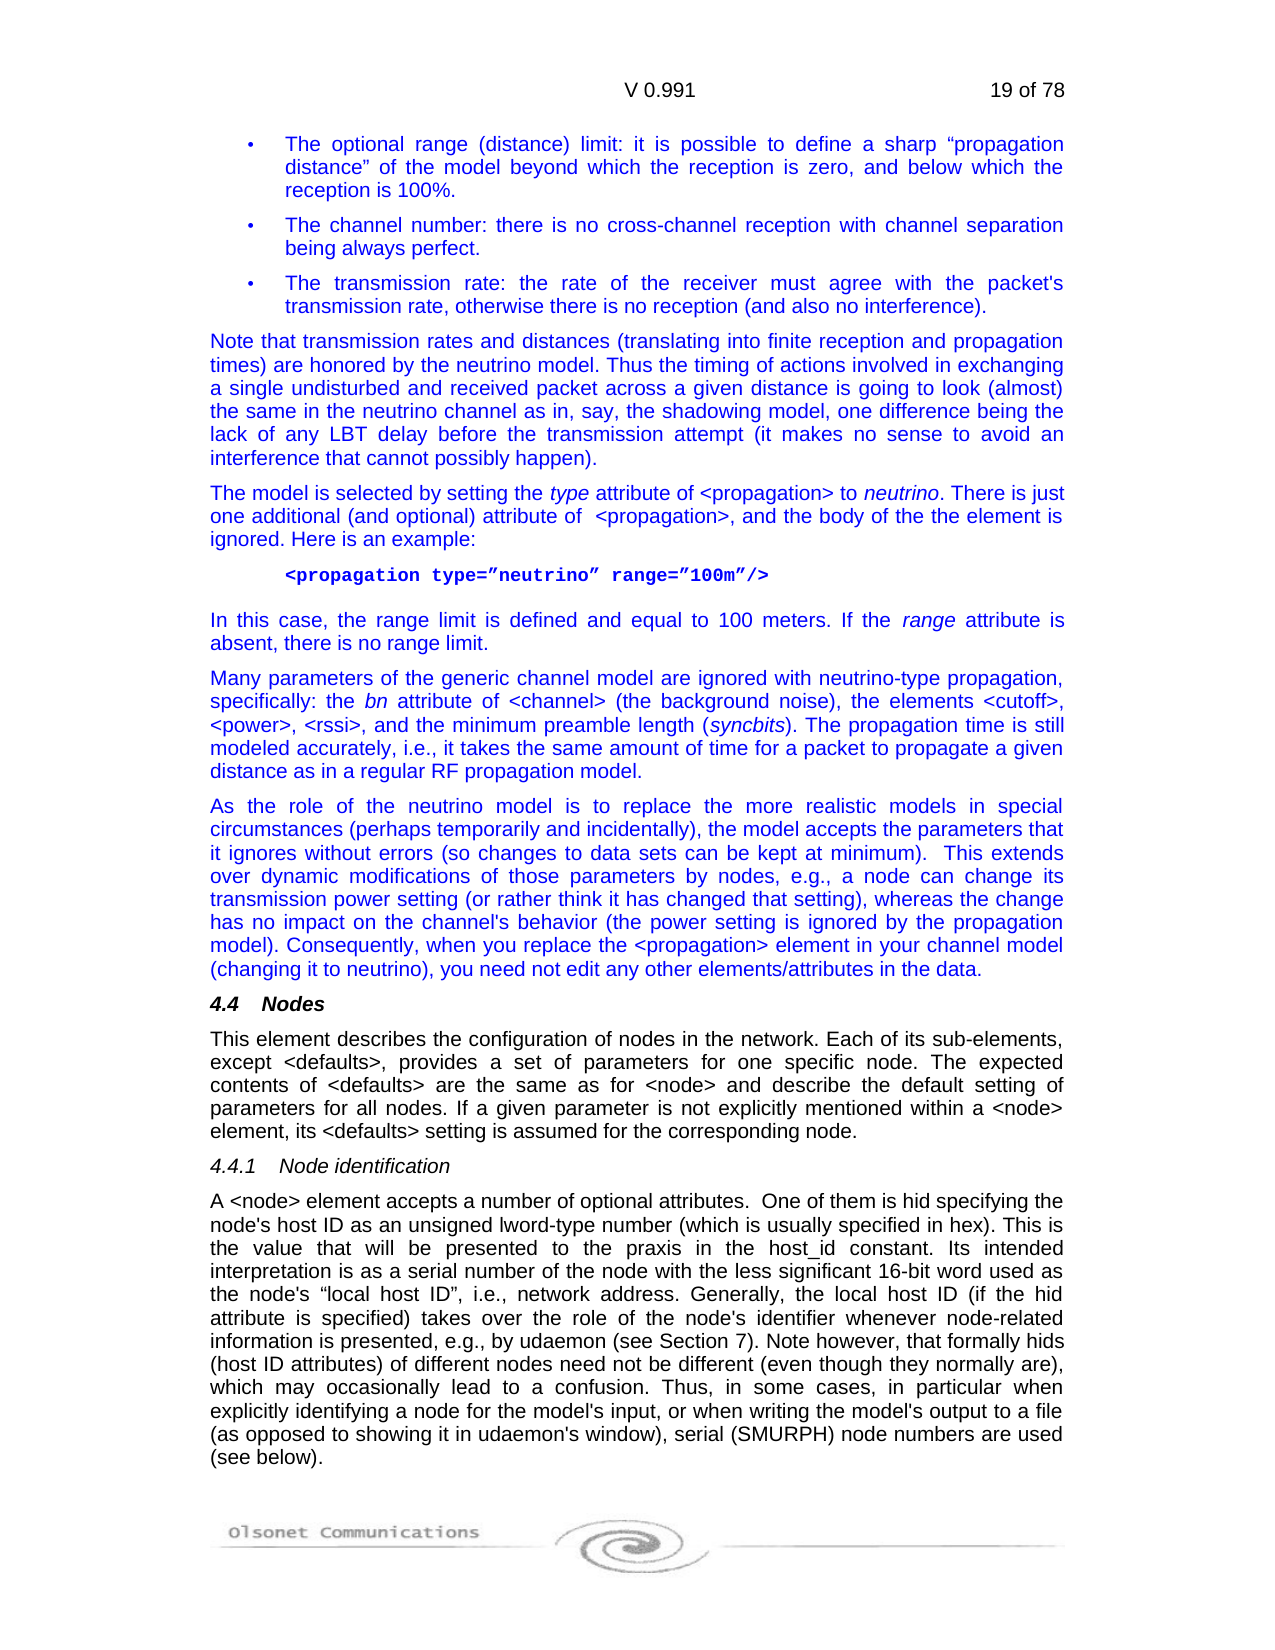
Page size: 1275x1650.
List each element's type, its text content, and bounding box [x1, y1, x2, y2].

text In this case, the range limit is defined and equal to 100 meters. If the range attribute is absent, there is no range limit. [210, 608, 1065, 655]
picture [210, 1504, 1065, 1596]
list The channel number: there is no cross-channel reception with channel separation being always perfect. [247, 214, 1065, 260]
list The transmission rate: the rate of the receiver must agree with the packet's transmission rate, otherwise there is no reception (and also no interference). [247, 272, 1065, 318]
text Many parameters of the generic channel model are ignored with neutrino-type propagation, specifically: the bn attribute of <channel> (the background noise), the elements <cutoff>, <power>, <rssi>, and the minimum preamble length (syncbits). The propagation time is still modeled accurately, i.e., it takes the same amount of time for a packet to propagate a given distance as in a regular RF propagation model. [210, 667, 1065, 783]
text A <node> element accepts a number of optional attributes. One of them is hid specifying the node's host ID as an unsigned lword-type number (which is usually specified in hex). This is the value that will be presented to the praxis in the host_id constant. Its intended interpretation is as a serial number of the node with the less significant 16-bit word used as the node's “local host ID”, i.e., network address. Generally, the local host ID (if the hid attribute is specified) takes over the role of the node's identifier whenever node-related information is presented, e.g., by udaemon (see Section 7). Note however, that formally hids (host ID attributes) of different nodes need not be different (even though they normally are), which may occasionally lead to a confusion. Thus, in some cases, in particular when explicitly identifying a node for the model's input, or when writing the model's output to a file (as opposed to showing it in udaemon's window), serial (SMURPH) node numbers are used (see below). [210, 1190, 1065, 1469]
list The optional range (distance) limit: it is possible to define a sharp “propagation distance” of the model beyond which the reception is zero, and below which the reception is 100%. [247, 132, 1065, 202]
subtitle Node identification [210, 1155, 1065, 1178]
text <propagation type=”neutrino” range=”100m”/> [210, 563, 1065, 587]
text This element describes the configuration of nodes in the network. Each of its sub-elements, except <defaults>, provides a set of parameters for one specific node. The expected contents of <defaults> are the same as for <node> and describe the default setting of parameters for all nodes. If a given parameter is not explicitly mentioned within a <node> element, its <defaults> setting is assumed for the corresponding node. [210, 1027, 1065, 1143]
text The model is selected by setting the type attribute of <propagation> to neutrino. There is just one additional (and optional) attribute of <propagation>, and the body of the the element is ignored. Here is an example: [210, 481, 1065, 551]
subtitle Nodes [210, 992, 1065, 1015]
text Note that transmission rates and distances (translating into finite reception and propagation times) are honored by the neutrino model. Thus the timing of actions involved in exchanging a single undisturbed and received packet across a given distance is going to look (almost) the same in the neutrino channel as in, say, the shadowing model, one difference being the lack of any LBT delay before the transmission attempt (it makes no sense to avoid an interference that cannot possibly happen). [210, 330, 1065, 469]
text As the role of the neutrino model is to replace the more realistic models in special circumstances (perhaps temporarily and incidentally), the model accepts the parameters that it ignores without errors (so changes to data sets can be kept at minimum). This extends over dynamic modifications of those parameters by nodes, e.g., a node can change its transmission power setting (or rather think it has changed that setting), whereas the change has no impact on the channel's behavior (the power setting is ignored by the propagation model). Consequently, when you replace the <propagation> element in your channel model (changing it to neutrino), you need not edit any other elements/attributes in the data. [210, 794, 1065, 980]
